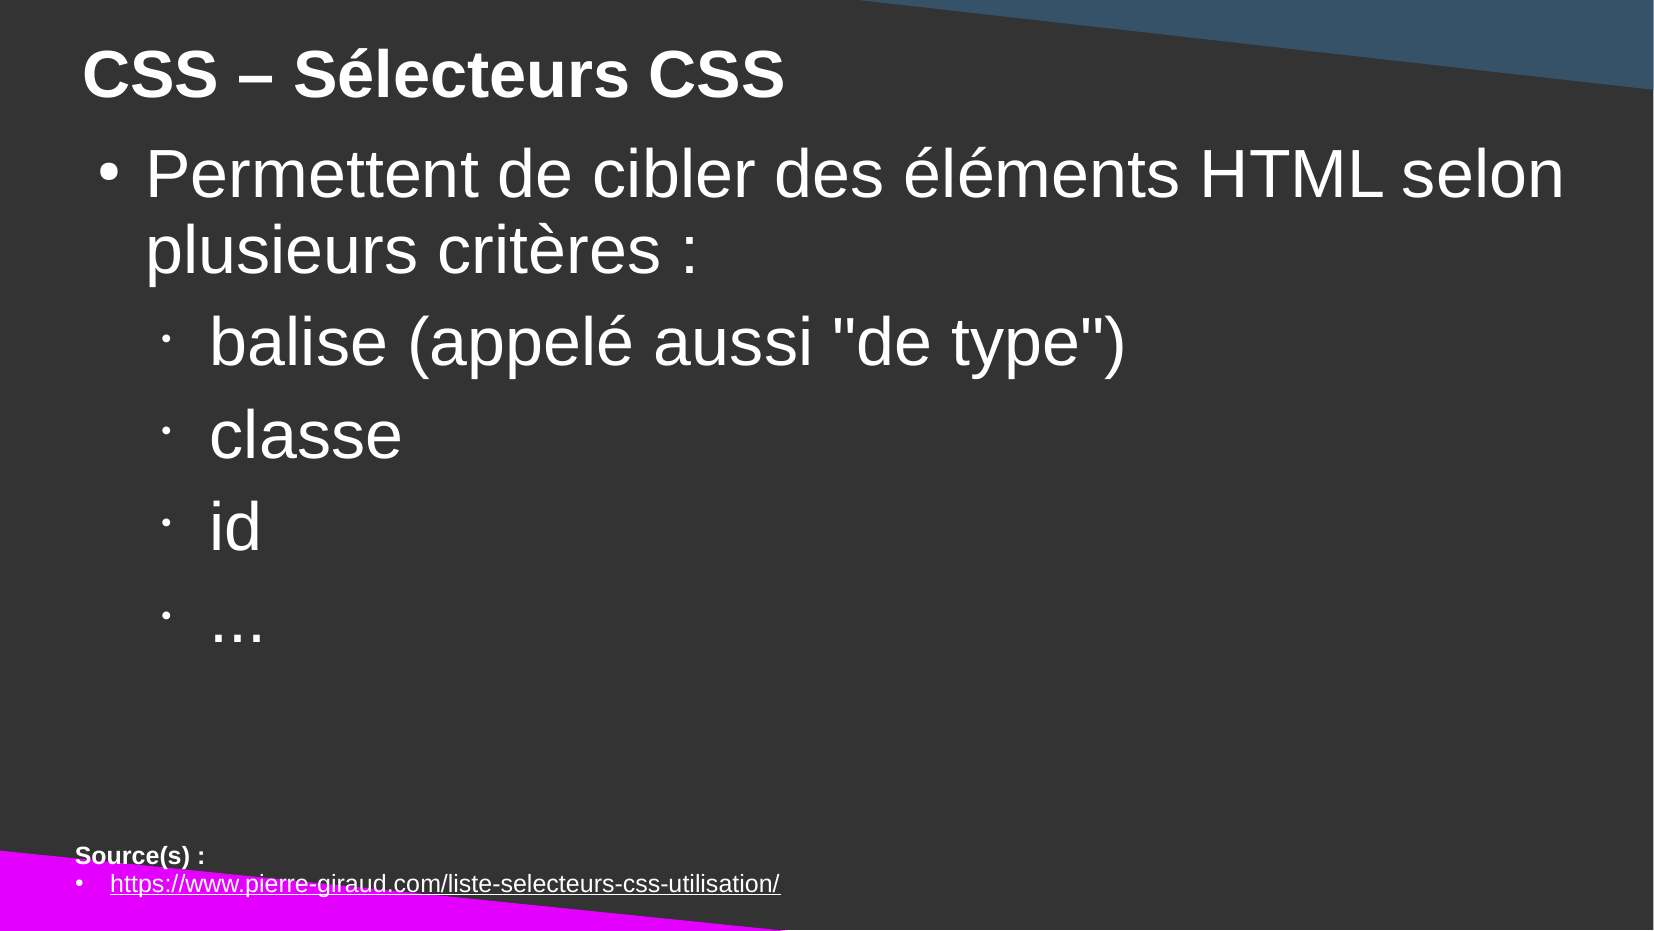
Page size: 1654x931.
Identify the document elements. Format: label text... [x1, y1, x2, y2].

text_box Source(s) : https://www.pierre-giraud.com/liste-selecteurs-css-utilisation/ [59, 834, 1546, 906]
text_box [857, 0, 1654, 90]
title CSS – Sélecteurs CSS [82, 37, 1571, 122]
text_box [0, 850, 788, 931]
list Permettent de cibler des éléments HTML selon plusieurs critères : balise (appelé aussi "de type") classe id ... [80, 135, 1605, 662]
